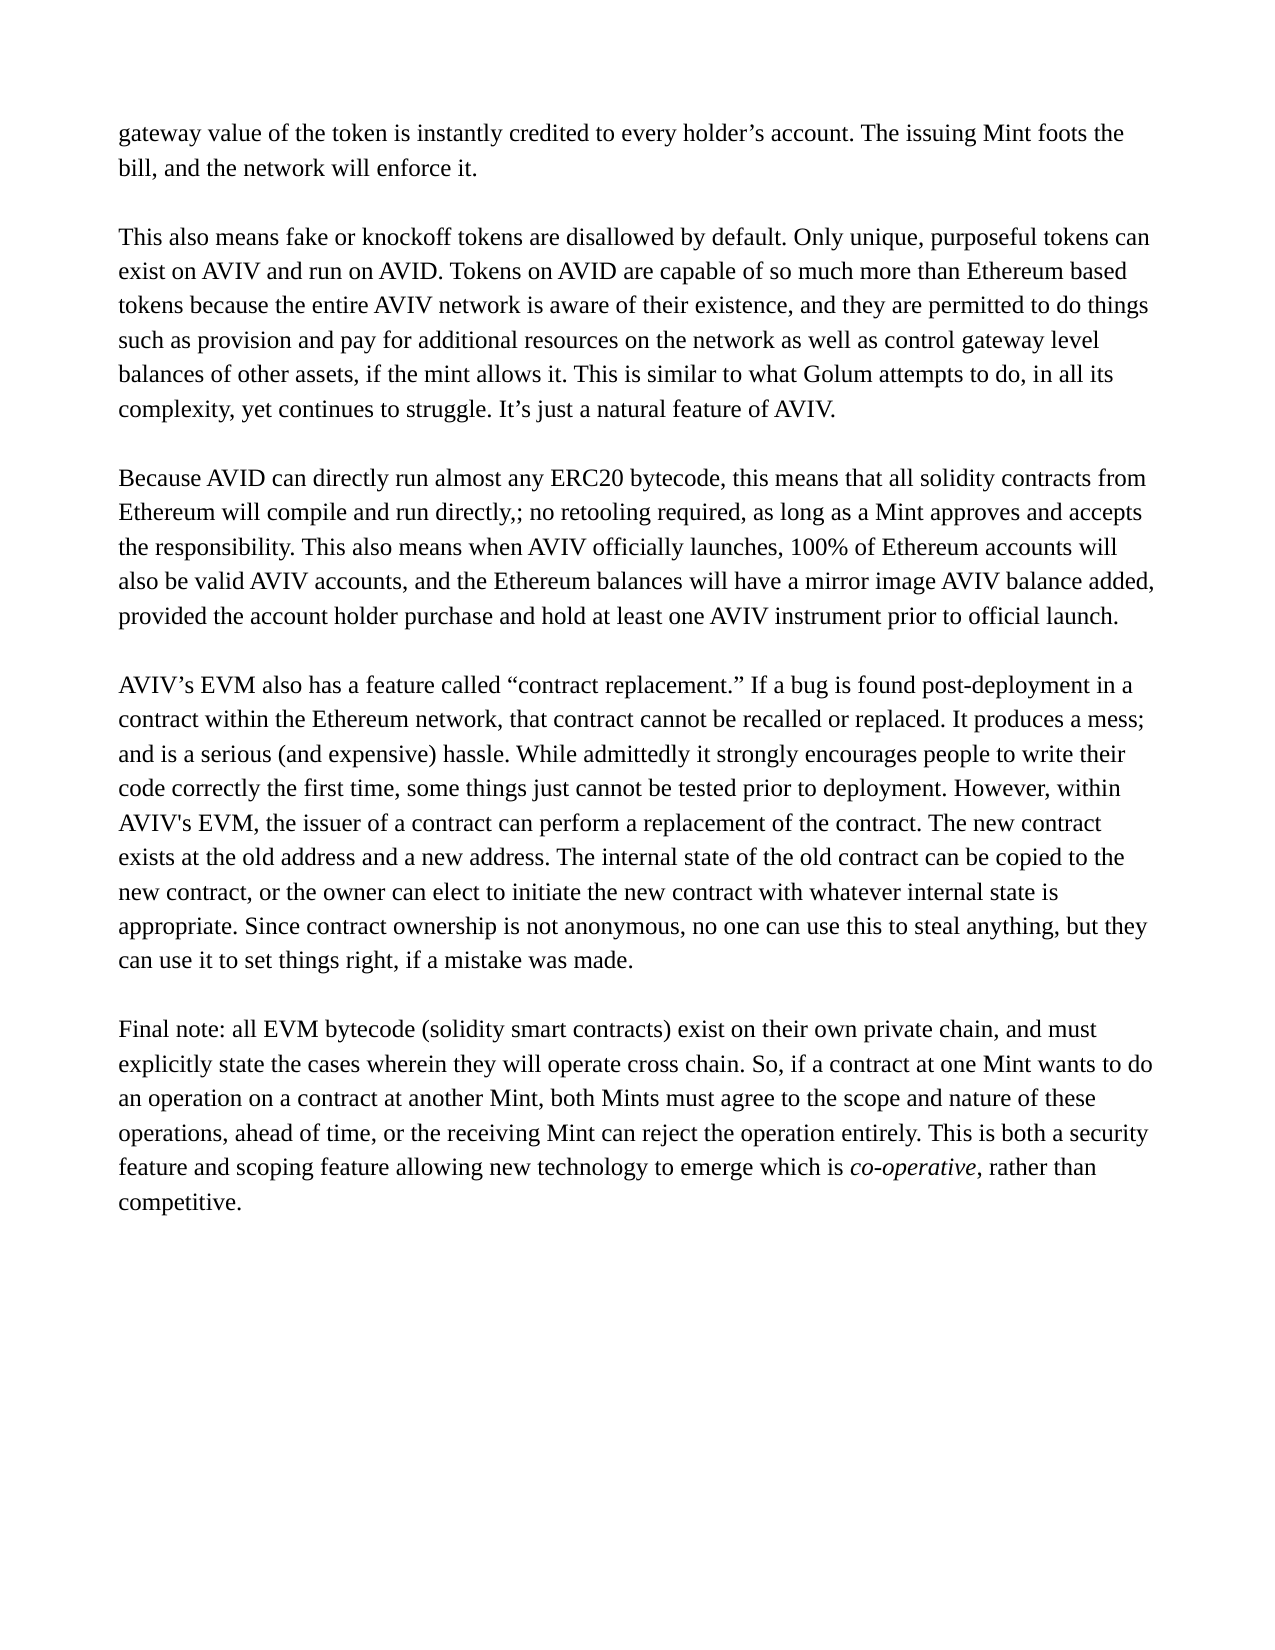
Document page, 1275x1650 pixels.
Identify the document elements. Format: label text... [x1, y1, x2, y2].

text AVIV’s EVM also has a feature called “contract replacement.” If a bug is found post-deployment in a contract within the Ethereum network, that contract cannot be recalled or replaced. It produces a mess; and is a serious (and expensive) hassle. While admittedly it strongly encourages people to write their code correctly the first time, some things just cannot be tested prior to deployment. However, within AVIV's EVM, the issuer of a contract can perform a replacement of the contract. The new contract exists at the old address and a new address. The internal state of the old contract can be copied to the new contract, or the owner can elect to initiate the new contract with whatever internal state is appropriate. Since contract ownership is not anonymous, no one can use this to steal anything, but they can use it to set things right, if a mistake was made. [118, 670, 1157, 974]
text Because AVID can directly run almost any ERC20 bytecode, this means that all solidity contracts from Ethereum will compile and run directly,; no retooling required, as long as a Mint approves and accepts the responsibility. This also means when AVIV officially launches, 100% of Ethereum accounts will also be valid AVIV accounts, and the Ethereum balances will have a mirror image AVIV balance added, provided the account holder purchase and hold at least one AVIV instrument prior to official launch. [118, 463, 1157, 629]
text This also means fake or knockoff tokens are disallowed by default. Only unique, purposeful tokens can exist on AVIV and run on AVID. Tokens on AVID are capable of so much more than Ethereum based tokens because the entire AVIV network is aware of their existence, and they are permitted to do things such as provision and pay for additional resources on the network as well as control gateway level balances of other assets, if the mint allows it. This is similar to what Golum attempts to do, in all its complexity, yet continues to struggle. It’s just a natural feature of AVIV. [118, 222, 1157, 423]
text gateway value of the token is instantly credited to every holder’s account. The issuing Mint foots the bill, and the network will enforce it. [118, 118, 1157, 181]
text Final note: all EVM bytecode (solidity smart contracts) exist on their own private chain, and must explicitly state the cases wherein they will operate cross chain. So, if a contract at one Mint wants to do an operation on a contract at another Mint, both Mints must agree to the scope and nature of these operations, ahead of time, or the receiving Mint can reject the operation entirely. This is both a security feature and scoping feature allowing new technology to emerge which is co-operative, rather than competitive. [118, 1014, 1157, 1216]
